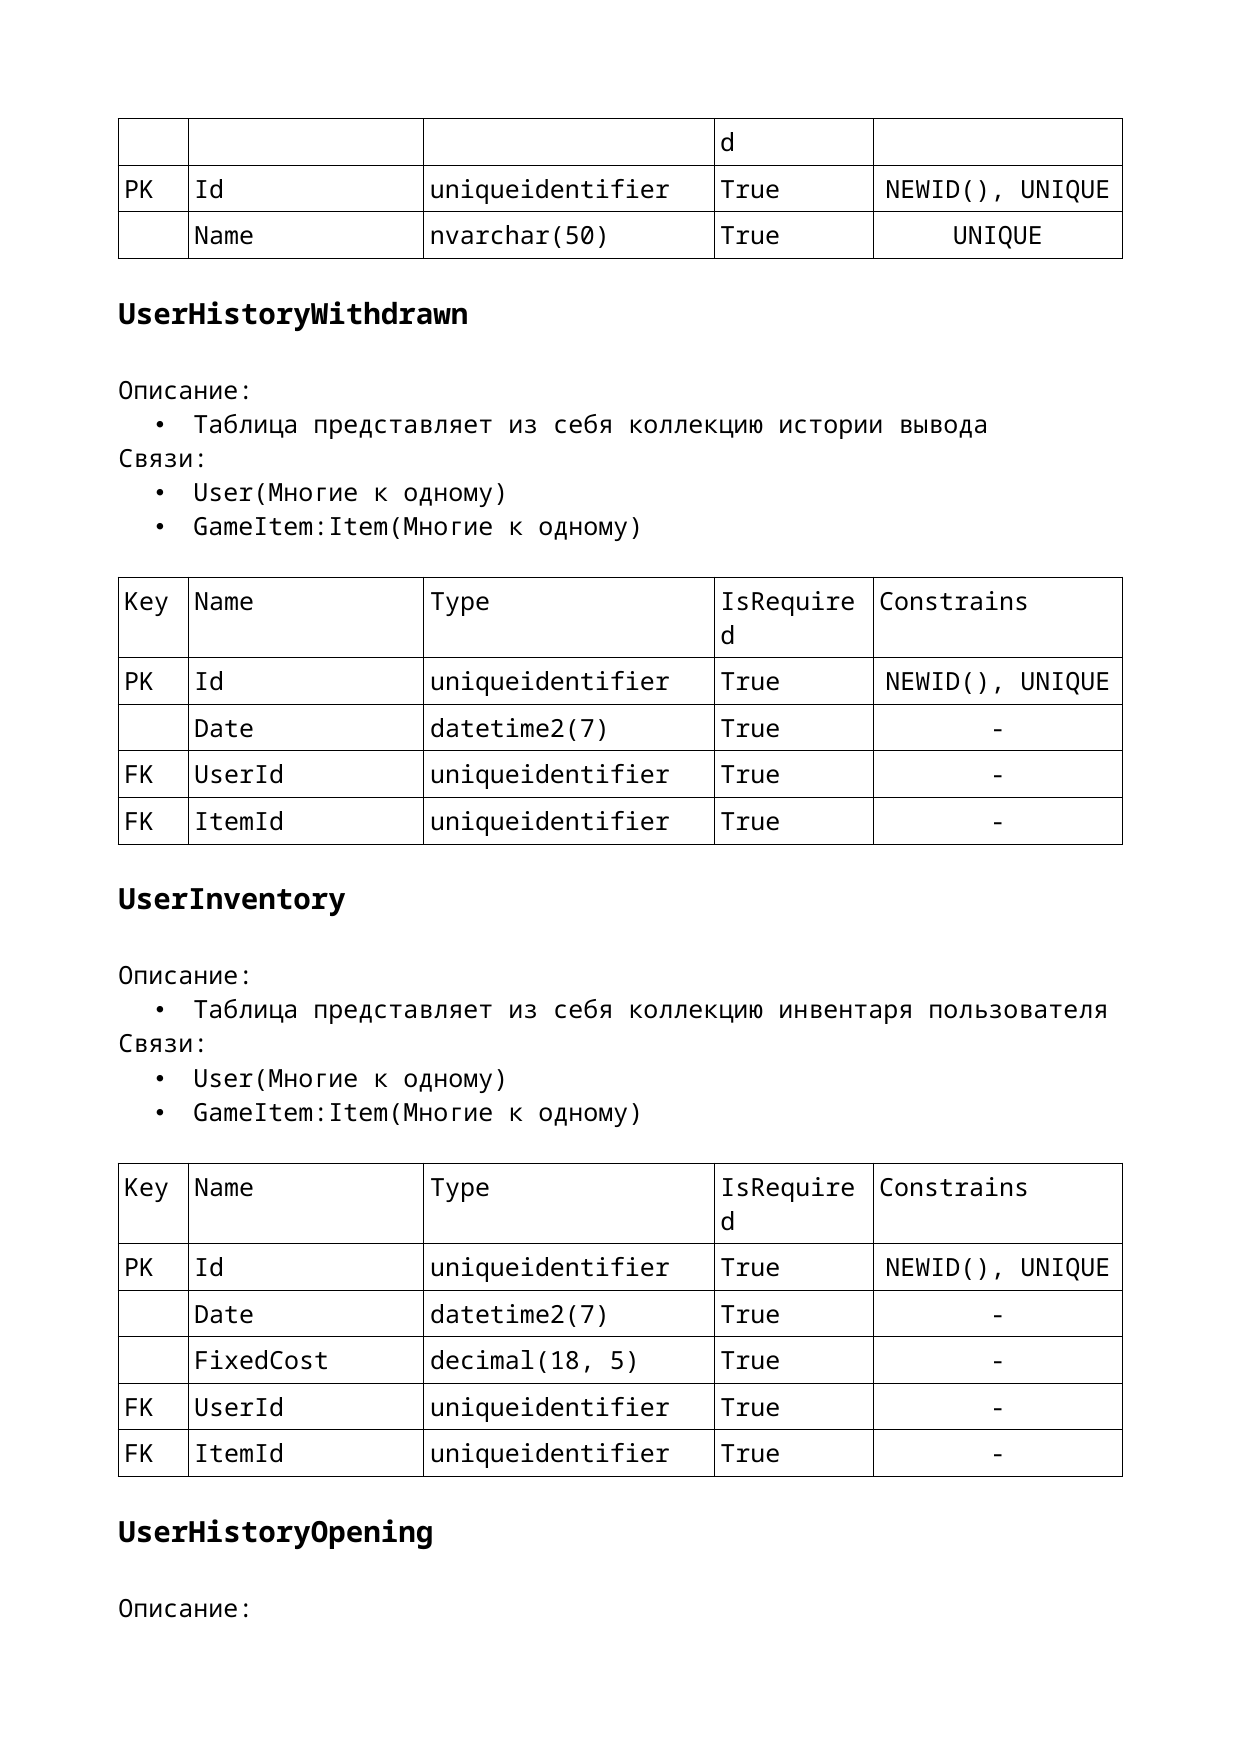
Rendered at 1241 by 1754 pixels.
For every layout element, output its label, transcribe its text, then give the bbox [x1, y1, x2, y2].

table_cell PK [119, 166, 188, 211]
text Связи: [118, 440, 1122, 474]
text Описание: [118, 1590, 1122, 1624]
table_header Constrains [874, 1164, 1122, 1243]
table_cell UserId [189, 1384, 423, 1429]
table_cell uniqueidentifier [424, 166, 714, 211]
table_header Constrains [874, 578, 1122, 657]
text UserInventory [118, 879, 1122, 918]
table_cell uniqueidentifier [424, 1384, 714, 1429]
table_cell True [715, 751, 873, 797]
table_cell True [715, 1337, 873, 1383]
table_cell NEWID(), UNIQUE [874, 166, 1122, 211]
table_cell UserId [189, 751, 423, 797]
table_cell datetime2(7) [424, 1291, 714, 1336]
table_cell [119, 1337, 188, 1383]
table_cell uniqueidentifier [424, 1244, 714, 1289]
table_cell NEWID(), UNIQUE [874, 1244, 1122, 1289]
list GameItem:Item(Многие к одному) [156, 508, 1122, 543]
table_cell [119, 1291, 188, 1336]
table_cell Name [189, 212, 423, 258]
table_cell Date [189, 1291, 423, 1336]
table_cell Id [189, 1244, 423, 1289]
table_cell datetime2(7) [424, 705, 714, 750]
text Связи: [118, 1026, 1122, 1060]
table_cell [119, 212, 188, 258]
table_cell - [874, 1384, 1122, 1429]
text UserHistoryOpening [118, 1511, 1122, 1551]
table_header [119, 119, 188, 165]
table_cell PK [119, 658, 188, 704]
table_cell decimal(18, 5) [424, 1337, 714, 1383]
table_cell uniqueidentifier [424, 751, 714, 797]
table_header [189, 119, 423, 165]
table_cell FK [119, 751, 188, 797]
table_cell Date [189, 705, 423, 750]
text Описание: [118, 372, 1122, 406]
table_cell FixedCost [189, 1337, 423, 1383]
table_cell True [715, 1430, 873, 1476]
table_cell True [715, 212, 873, 258]
table_cell True [715, 798, 873, 843]
table_header IsRequired [715, 1164, 873, 1243]
list User(Многие к одному) [156, 474, 1122, 508]
list GameItem:Item(Многие к одному) [156, 1094, 1122, 1128]
table_cell - [874, 1337, 1122, 1383]
table_cell Id [189, 658, 423, 704]
table_header [874, 119, 1122, 165]
text UserHistoryWithdrawn [118, 293, 1122, 333]
table_header IsRequired [715, 578, 873, 657]
table_cell True [715, 1384, 873, 1429]
table_cell ItemId [189, 1430, 423, 1476]
table_cell uniqueidentifier [424, 798, 714, 843]
table_cell PK [119, 1244, 188, 1289]
table_cell nvarchar(50) [424, 212, 714, 258]
table_cell True [715, 705, 873, 750]
table_cell - [874, 705, 1122, 750]
table_cell - [874, 798, 1122, 843]
table_header Key [119, 578, 188, 657]
table_cell [119, 705, 188, 750]
list Таблица представляет из себя коллекцию истории вывода [156, 406, 1122, 440]
table_cell True [715, 1244, 873, 1289]
table_cell FK [119, 798, 188, 843]
table_cell - [874, 1430, 1122, 1476]
table_cell - [874, 1291, 1122, 1336]
table_header [424, 119, 714, 165]
table_header Name [189, 1164, 423, 1243]
list Таблица представляет из себя коллекцию инвентаря пользователя [156, 992, 1122, 1026]
table_cell True [715, 658, 873, 704]
list User(Многие к одному) [156, 1060, 1122, 1094]
table_cell ItemId [189, 798, 423, 843]
table_header Name [189, 578, 423, 657]
table_cell FK [119, 1430, 188, 1476]
table_cell True [715, 1291, 873, 1336]
table_header Key [119, 1164, 188, 1243]
table_cell uniqueidentifier [424, 1430, 714, 1476]
table_cell UNIQUE [874, 212, 1122, 258]
table_cell Id [189, 166, 423, 211]
text Описание: [118, 958, 1122, 992]
table_cell - [874, 751, 1122, 797]
table_header Type [424, 578, 714, 657]
table_cell uniqueidentifier [424, 658, 714, 704]
table_header Type [424, 1164, 714, 1243]
table_cell True [715, 166, 873, 211]
table_cell NEWID(), UNIQUE [874, 658, 1122, 704]
table_header d [715, 119, 873, 165]
table_cell FK [119, 1384, 188, 1429]
